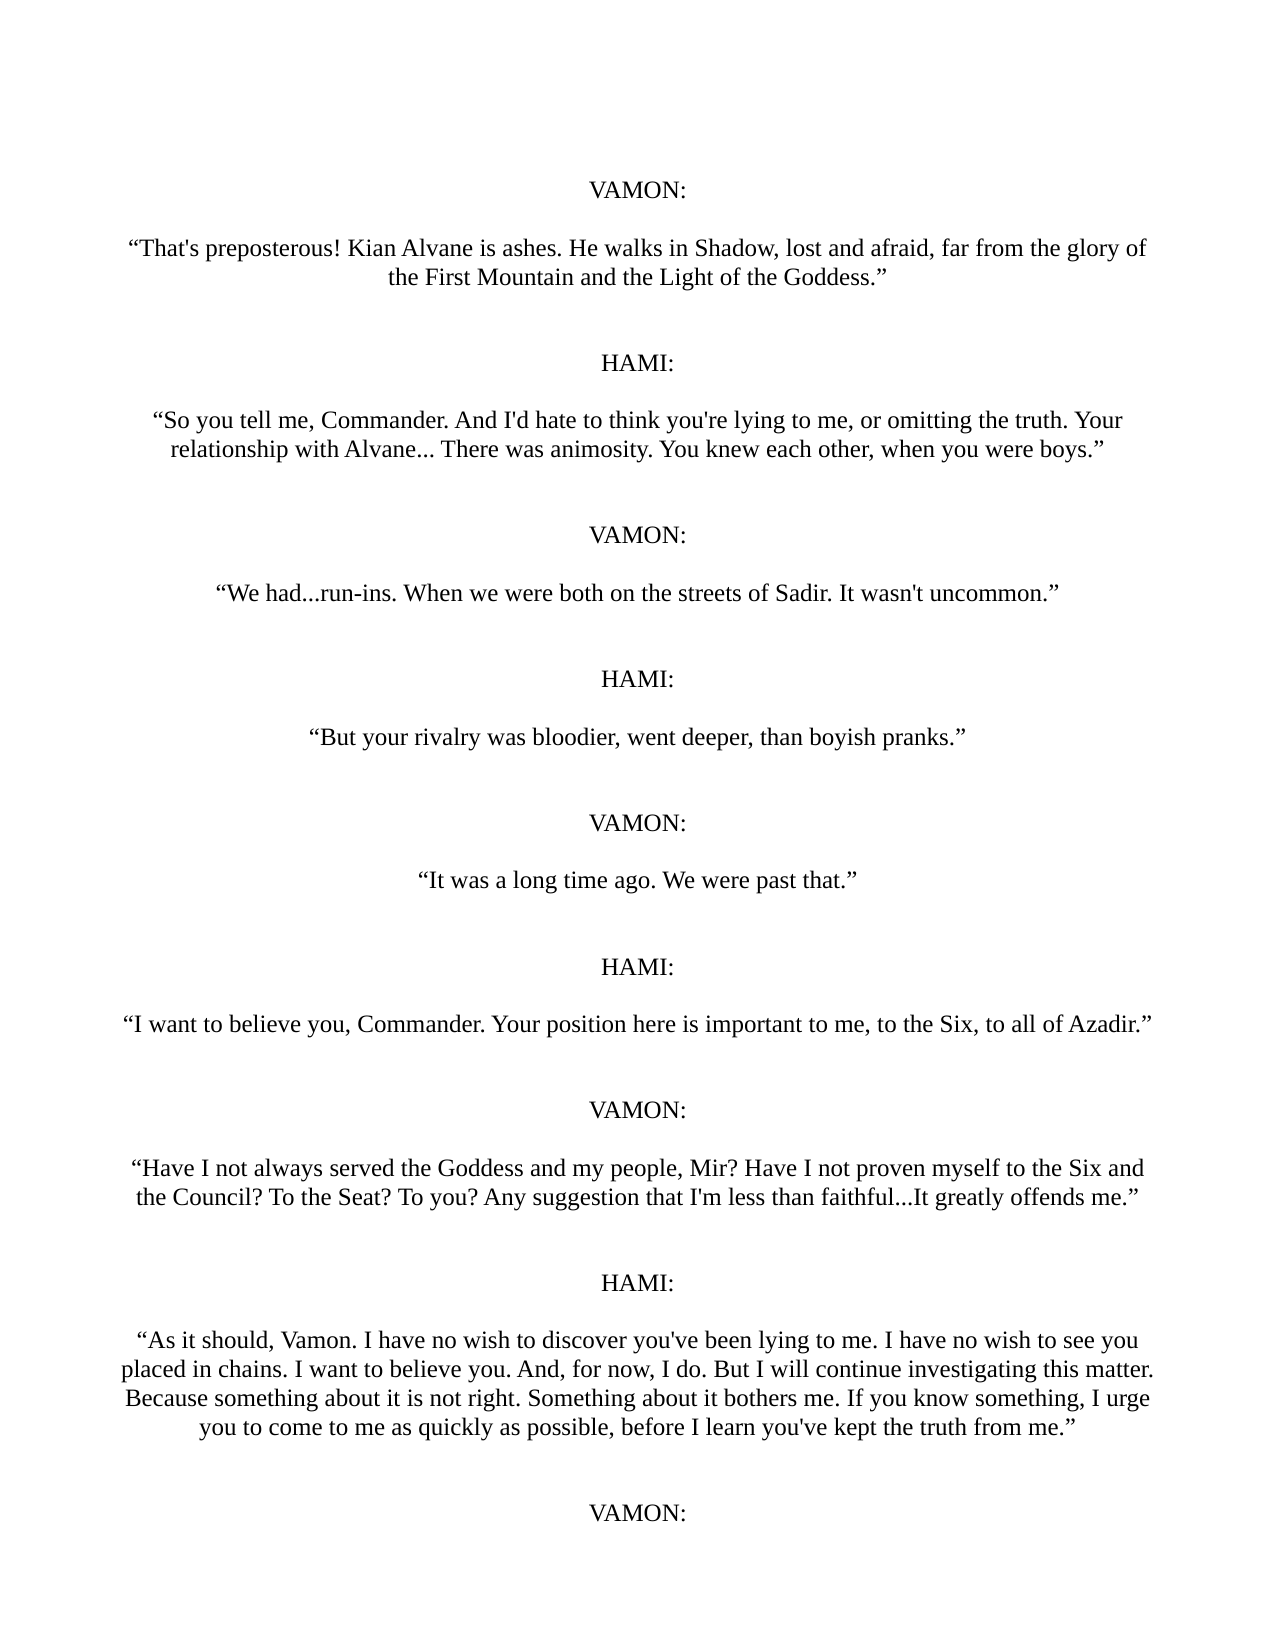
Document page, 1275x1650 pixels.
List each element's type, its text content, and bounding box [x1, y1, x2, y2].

text VAMON: [118, 1498, 1157, 1527]
text VAMON: [118, 1096, 1157, 1124]
text “I want to believe you, Commander. Your position here is important to me, to the Six, to all of Azadir.” [118, 981, 1157, 1038]
text HAMI: [118, 1268, 1157, 1297]
text “So you tell me, Commander. And I'd hate to think you're lying to me, or omitting the truth. Your relationship with Alvane... There was animosity. You knew each other, when you were boys.” [118, 377, 1157, 463]
text “As it should, Vamon. I have no wish to discover you've been lying to me. I have no wish to see you placed in chains. I want to believe you. And, for now, I do. But I will continue investigating this matter. Because something about it is not right. Something about it bothers me. If you know something, I urge you to come to me as quickly as possible, before I learn you've kept the truth from me.” [118, 1326, 1157, 1441]
text HAMI: [118, 952, 1157, 981]
text VAMON: [118, 521, 1157, 549]
text VAMON: [118, 176, 1157, 204]
text VAMON: “It was a long time ago. We were past that.” [118, 808, 1157, 894]
text “We had...run-ins. When we were both on the streets of Sadir. It wasn't uncommon.” [118, 578, 1157, 607]
text HAMI: [118, 348, 1157, 377]
text HAMI: [118, 664, 1157, 693]
text “That's preposterous! Kian Alvane is ashes. He walks in Shadow, lost and afraid, far from the glory of the First Mountain and the Light of the Goddess.” [118, 204, 1157, 291]
text “But your rivalry was bloodier, went deeper, than boyish pranks.” [118, 722, 1157, 751]
text “Have I not always served the Goddess and my people, Mir? Have I not proven myself to the Six and the Council? To the Seat? To you? Any suggestion that I'm less than faithful...It greatly offends me.” [118, 1124, 1157, 1211]
